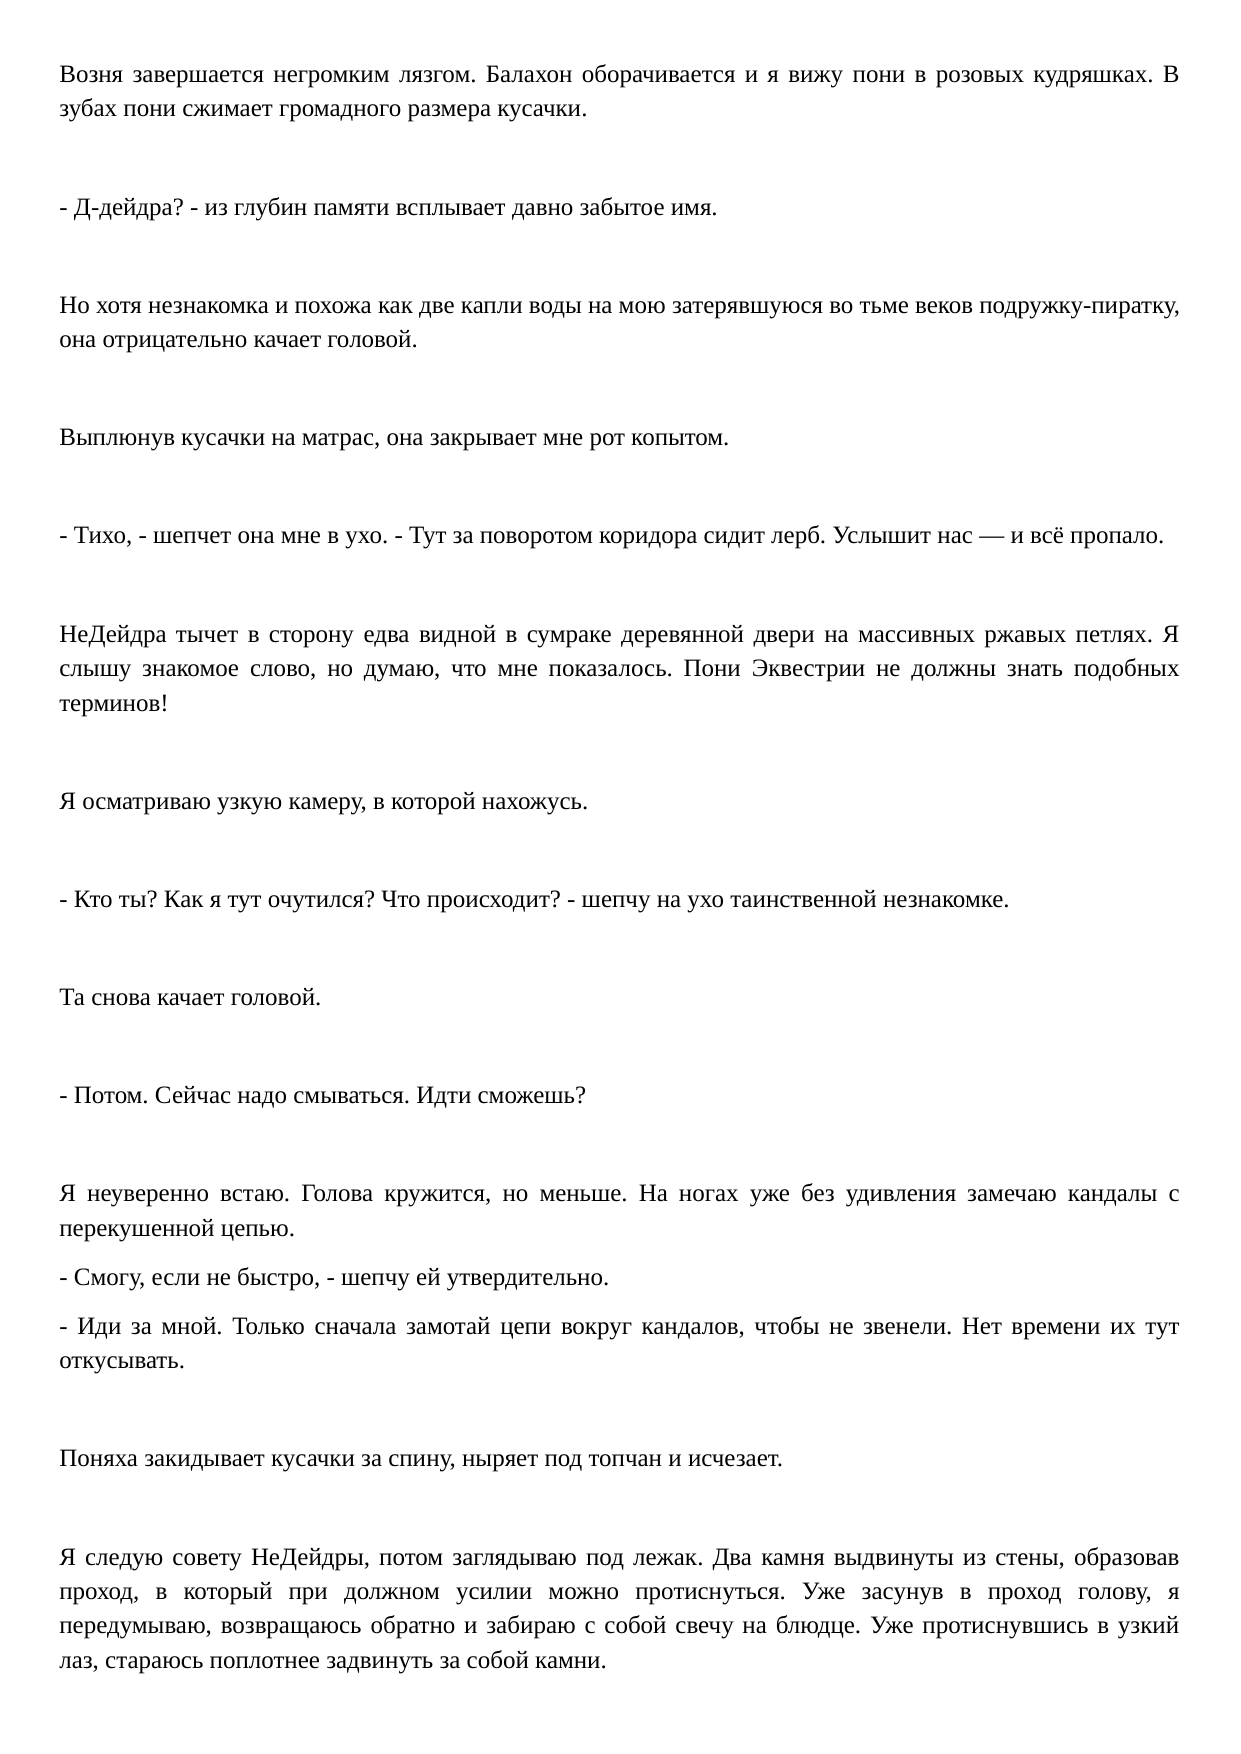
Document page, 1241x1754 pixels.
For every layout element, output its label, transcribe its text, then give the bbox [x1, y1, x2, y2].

text - Потом. Сейчас надо смываться. Идти сможешь? [59, 1080, 1181, 1109]
text Та снова качает головой. [59, 982, 1181, 1011]
text - Тихо, - шепчет она мне в ухо. - Тут за поворотом коридора сидит лерб. Услышит нас — и всё пропало. [59, 521, 1181, 549]
text Возня завершается негромким лязгом. Балахон оборачивается и я вижу пони в розовых кудряшках. В зубах пони сжимает громадного размера кусачки. [59, 59, 1181, 122]
text Поняха закидывает кусачки за спину, ныряет под топчан и исчезает. [59, 1443, 1181, 1472]
text - Иди за мной. Только сначала замотай цепи вокруг кандалов, чтобы не звенели. Нет времени их тут откусывать. [59, 1311, 1181, 1374]
text Я неуверенно встаю. Голова кружится, но меньше. На ногах уже без удивления замечаю кандалы с перекушенной цепью. [59, 1178, 1181, 1241]
text НеДейдра тычет в сторону едва видной в сумраке деревянной двери на массивных ржавых петлях. Я слышу знакомое слово, но думаю, что мне показалось. Пони Эквестрии не должны знать подобных терминов! [59, 619, 1181, 716]
text - Д-дейдра? - из глубин памяти всплывает давно забытое имя. [59, 192, 1181, 220]
text Я осматриваю узкую камеру, в которой нахожусь. [59, 786, 1181, 814]
text - Смогу, если не быстро, - шепчу ей утвердительно. [59, 1262, 1181, 1291]
text Я следую совету НеДейдры, потом заглядываю под лежак. Два камня выдвинуты из стены, образовав проход, в который при должном усилии можно протиснуться. Уже засунув в проход голову, я передумываю, возвращаюсь обратно и забираю с собой свечу на блюдце. Уже протиснувшись в узкий лаз, стараюсь поплотнее задвинуть за собой камни. [59, 1542, 1181, 1674]
text - Кто ты? Как я тут очутился? Что происходит? - шепчу на ухо таинственной незнакомке. [59, 884, 1181, 913]
text Выплюнув кусачки на матрас, она закрывает мне рот копытом. [59, 422, 1181, 451]
text Но хотя незнакомка и похожа как две капли воды на мою затерявшуюся во тьме веков подружку-пиратку, она отрицательно качает головой. [59, 290, 1181, 353]
